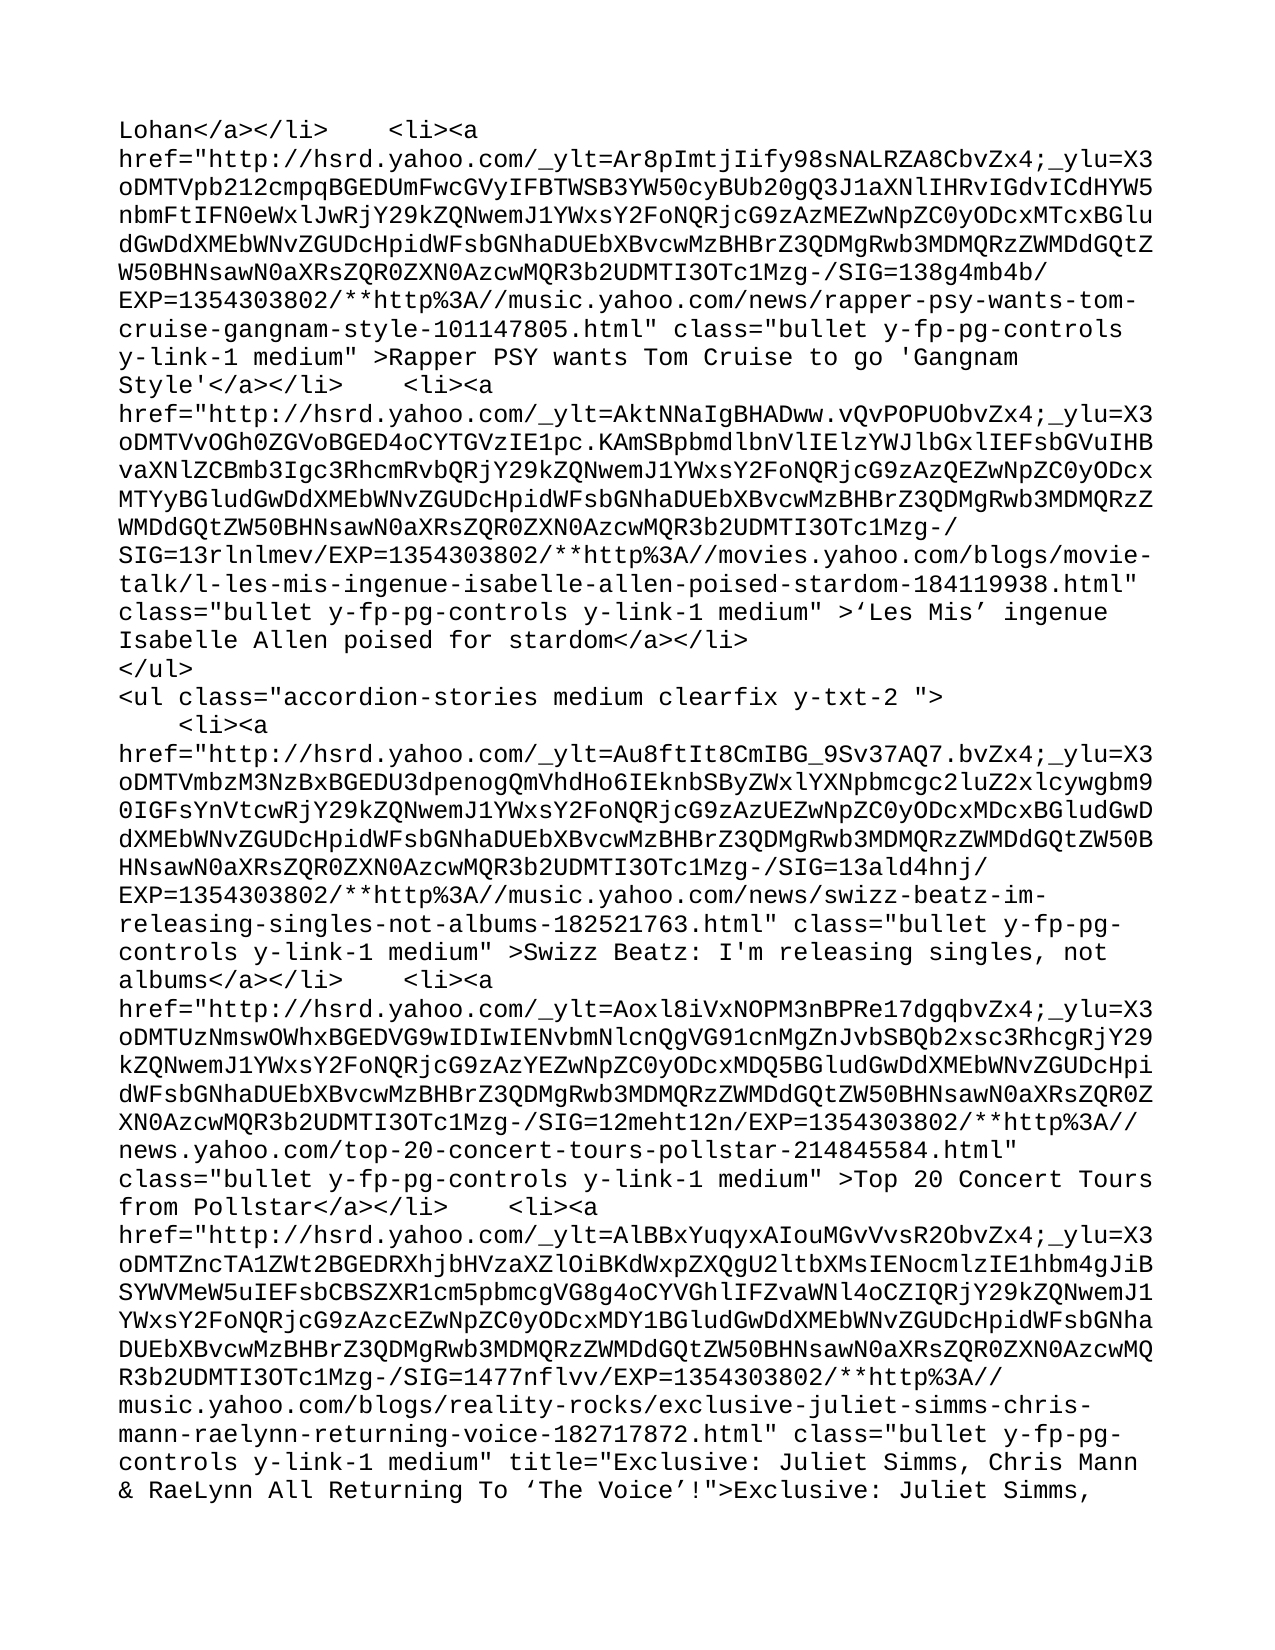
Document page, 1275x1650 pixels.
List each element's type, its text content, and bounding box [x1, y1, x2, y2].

text <li><a href="http://hsrd.yahoo.com/_ylt=Au8ftIt8CmIBG_9Sv37AQ7.bvZx4;_ylu=X3oDMTVmbzM3NzBxBGEDU3dpenogQmVhdHo6IEknbSByZWxlYXNpbmcgc2luZ2xlcywgbm90IGFsYnVtcwRjY29kZQNwemJ1YWxsY2FoNQRjcG9zAzUEZwNpZC0yODcxMDcxBGludGwDdXMEbWNvZGUDcHpidWFsbGNhaDUEbXBvcwMzBHBrZ3QDMgRwb3MDMQRzZWMDdGQtZW50BHNsawN0aXRsZQR0ZXN0AzcwMQR3b2UDMTI3OTc1Mzg-/SIG=13ald4hnj/EXP=1354303802/**http%3A//music.yahoo.com/news/swizz-beatz-im-releasing-singles-not-albums-182521763.html" class="bullet y-fp-pg-controls y-link-1 medium" >Swizz Beatz: I'm releasing singles, not albums</a></li> <li><a href="http://hsrd.yahoo.com/_ylt=Aoxl8iVxNOPM3nBPRe17dgqbvZx4;_ylu=X3oDMTUzNmswOWhxBGEDVG9wIDIwIENvbmNlcnQgVG91cnMgZnJvbSBQb2xsc3RhcgRjY29kZQNwemJ1YWxsY2FoNQRjcG9zAzYEZwNpZC0yODcxMDQ5BGludGwDdXMEbWNvZGUDcHpidWFsbGNhaDUEbXBvcwMzBHBrZ3QDMgRwb3MDMQRzZWMDdGQtZW50BHNsawN0aXRsZQR0ZXN0AzcwMQR3b2UDMTI3OTc1Mzg-/SIG=12meht12n/EXP=1354303802/**http%3A//news.yahoo.com/top-20-concert-tours-pollstar-214845584.html" class="bullet y-fp-pg-controls y-link-1 medium" >Top 20 Concert Tours from Pollstar</a></li> <li><a href="http://hsrd.yahoo.com/_ylt=AlBBxYuqyxAIouMGvVvsR2ObvZx4;_ylu=X3oDMTZncTA1ZWt2BGEDRXhjbHVzaXZlOiBKdWxpZXQgU2ltbXMsIENocmlzIE1hbm4gJiBSYWVMeW5uIEFsbCBSZXR1cm5pbmcgVG8g4oCYVGhlIFZvaWNl4oCZIQRjY29kZQNwemJ1YWxsY2FoNQRjcG9zAzcEZwNpZC0yODcxMDY1BGludGwDdXMEbWNvZGUDcHpidWFsbGNhaDUEbXBvcwMzBHBrZ3QDMgRwb3MDMQRzZWMDdGQtZW50BHNsawN0aXRsZQR0ZXN0AzcwMQR3b2UDMTI3OTc1Mzg-/SIG=1477nflvv/EXP=1354303802/**http%3A//music.yahoo.com/blogs/reality-rocks/exclusive-juliet-simms-chris-mann-raelynn-returning-voice-182717872.html" class="bullet y-fp-pg-controls y-link-1 medium" title="Exclusive: Juliet Simms, Chris Mann & RaeLynn All Returning To ‘The Voice’!">Exclusive: Juliet Simms, [118, 713, 1157, 1506]
text <ul class="accordion-stories medium clearfix y-txt-2 "> [118, 685, 1157, 713]
text Lohan</a></li> <li><a href="http://hsrd.yahoo.com/_ylt=Ar8pImtjIify98sNALRZA8CbvZx4;_ylu=X3oDMTVpb212cmpqBGEDUmFwcGVyIFBTWSB3YW50cyBUb20gQ3J1aXNlIHRvIGdvICdHYW5nbmFtIFN0eWxlJwRjY29kZQNwemJ1YWxsY2FoNQRjcG9zAzMEZwNpZC0yODcxMTcxBGludGwDdXMEbWNvZGUDcHpidWFsbGNhaDUEbXBvcwMzBHBrZ3QDMgRwb3MDMQRzZWMDdGQtZW50BHNsawN0aXRsZQR0ZXN0AzcwMQR3b2UDMTI3OTc1Mzg-/SIG=138g4mb4b/EXP=1354303802/**http%3A//music.yahoo.com/news/rapper-psy-wants-tom-cruise-gangnam-style-101147805.html" class="bullet y-fp-pg-controls y-link-1 medium" >Rapper PSY wants Tom Cruise to go 'Gangnam Style'</a></li> <li><a href="http://hsrd.yahoo.com/_ylt=AktNNaIgBHADww.vQvPOPUObvZx4;_ylu=X3oDMTVvOGh0ZGVoBGED4oCYTGVzIE1pc.KAmSBpbmdlbnVlIElzYWJlbGxlIEFsbGVuIHBvaXNlZCBmb3Igc3RhcmRvbQRjY29kZQNwemJ1YWxsY2FoNQRjcG9zAzQEZwNpZC0yODcxMTYyBGludGwDdXMEbWNvZGUDcHpidWFsbGNhaDUEbXBvcwMzBHBrZ3QDMgRwb3MDMQRzZWMDdGQtZW50BHNsawN0aXRsZQR0ZXN0AzcwMQR3b2UDMTI3OTc1Mzg-/SIG=13rlnlmev/EXP=1354303802/**http%3A//movies.yahoo.com/blogs/movie-talk/l-les-mis-ingenue-isabelle-allen-poised-stardom-184119938.html" class="bullet y-fp-pg-controls y-link-1 medium" >‘Les Mis’ ingenue Isabelle Allen poised for stardom</a></li> [118, 118, 1157, 656]
text </ul> [118, 656, 1157, 685]
